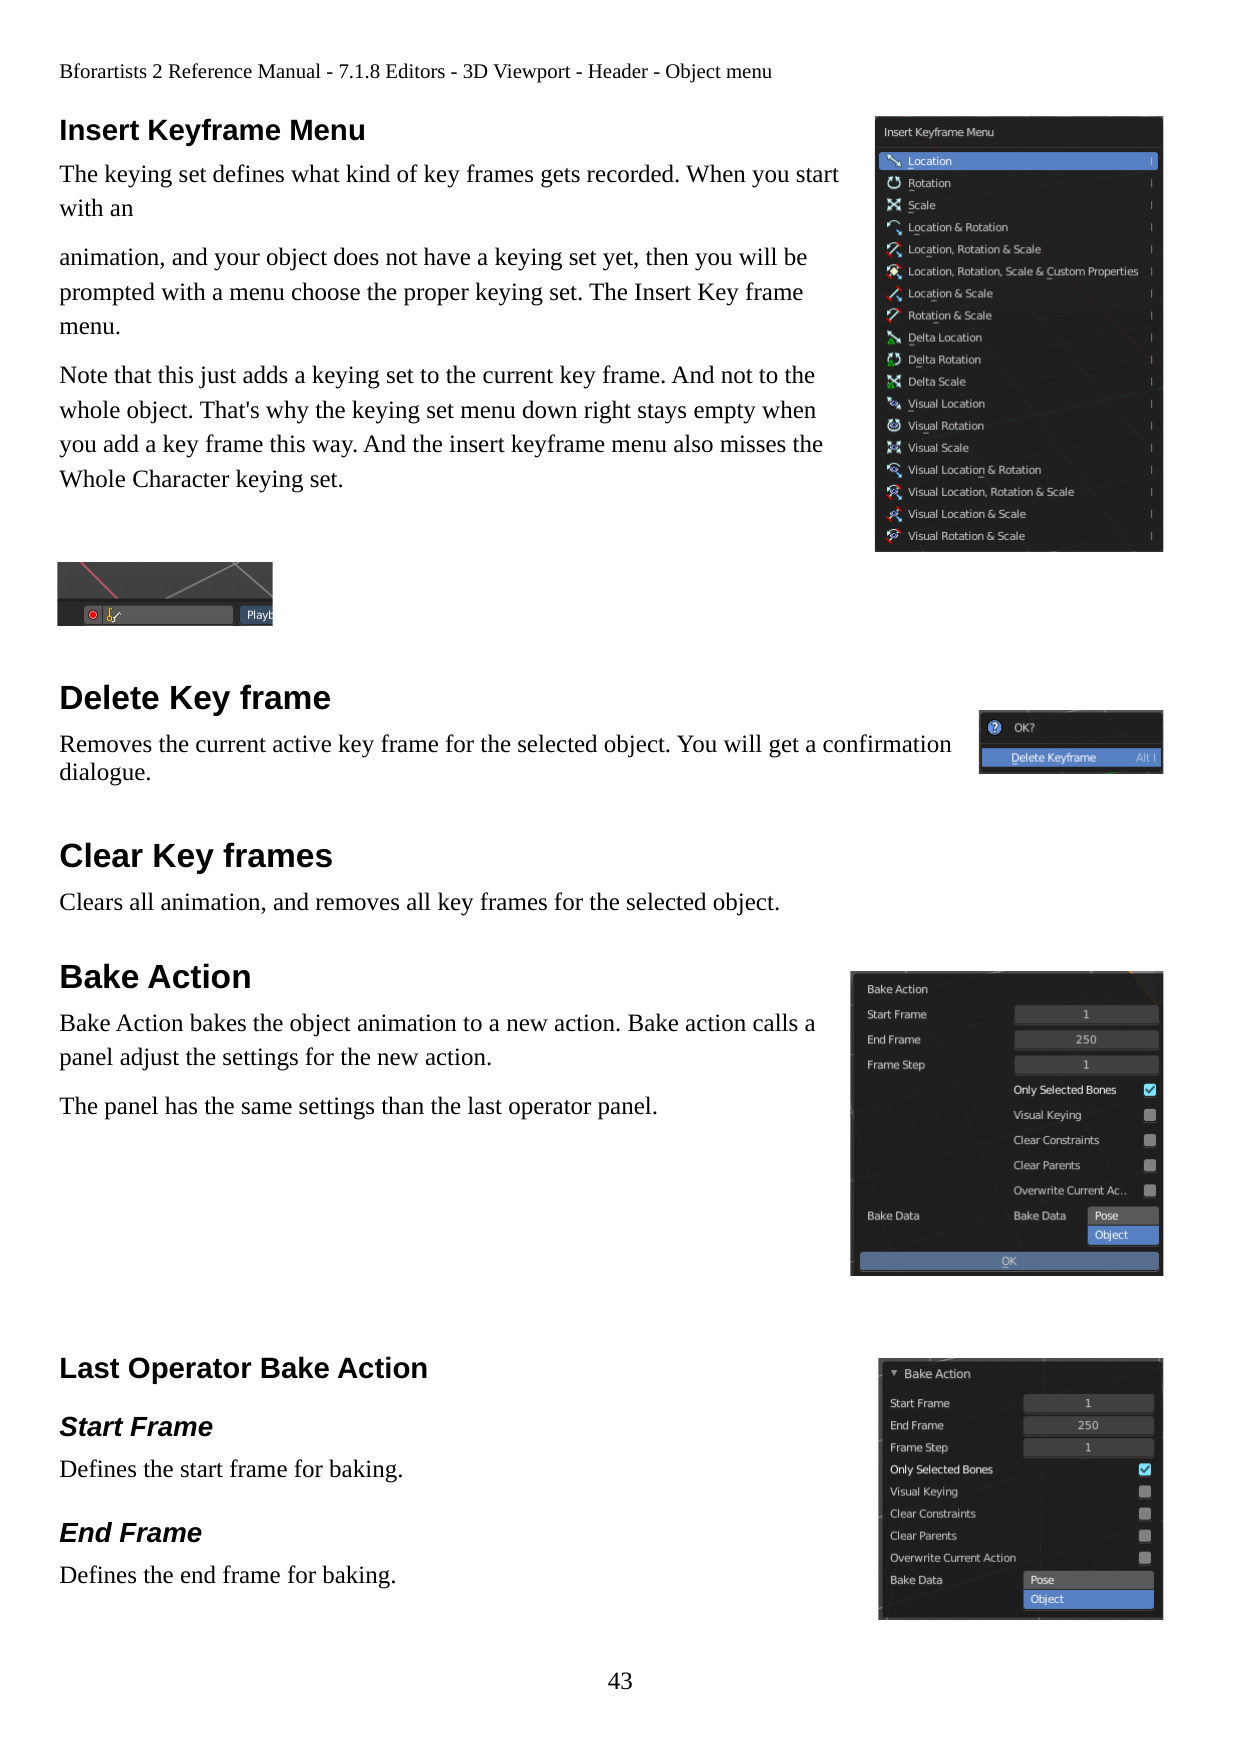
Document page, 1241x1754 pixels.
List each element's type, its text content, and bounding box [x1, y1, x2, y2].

subtitle Insert Keyframe Menu [59, 113, 1181, 146]
picture [57, 562, 273, 626]
picture [850, 971, 1164, 1276]
picture [978, 710, 1164, 774]
subtitle [1164, 1516, 1181, 1548]
picture [878, 1358, 1164, 1620]
text Note that this just adds a keying set to the current key frame. And not to the whole object. That's why the keying set menu down right stays empty when you add a key frame this way. And the insert keyframe menu also misses the Whole Character keying set. [59, 360, 874, 493]
subtitle End Frame [59, 1516, 878, 1548]
text Defines the end frame for baking. [59, 1560, 878, 1589]
text Clears all animation, and removes all key frames for the selected object. [59, 887, 1181, 916]
subtitle Delete Key frame [59, 677, 1181, 716]
subtitle [1164, 1410, 1181, 1442]
picture [874, 116, 1164, 552]
text Defines the start frame for baking. [59, 1454, 878, 1483]
text Removes the current active key frame for the selected object. You will get a confirmation dialogue. [59, 729, 1181, 786]
text Bake Action bakes the object animation to a new action. Bake action calls a panel adjust the settings for the new action. [59, 1008, 850, 1071]
text animation, and your object does not have a keying set yet, then you will be prompted with a menu choose the proper keying set. The Insert Key frame menu. [59, 242, 874, 340]
text The panel has the same settings than the last operator panel. [59, 1091, 850, 1120]
subtitle Start Frame [59, 1410, 878, 1442]
subtitle Last Operator Bake Action [59, 1351, 1181, 1385]
subtitle Clear Key frames [59, 836, 1181, 874]
subtitle Bake Action [59, 957, 1181, 995]
text The keying set defines what kind of key frames gets recorded. When you start with an [59, 159, 874, 222]
